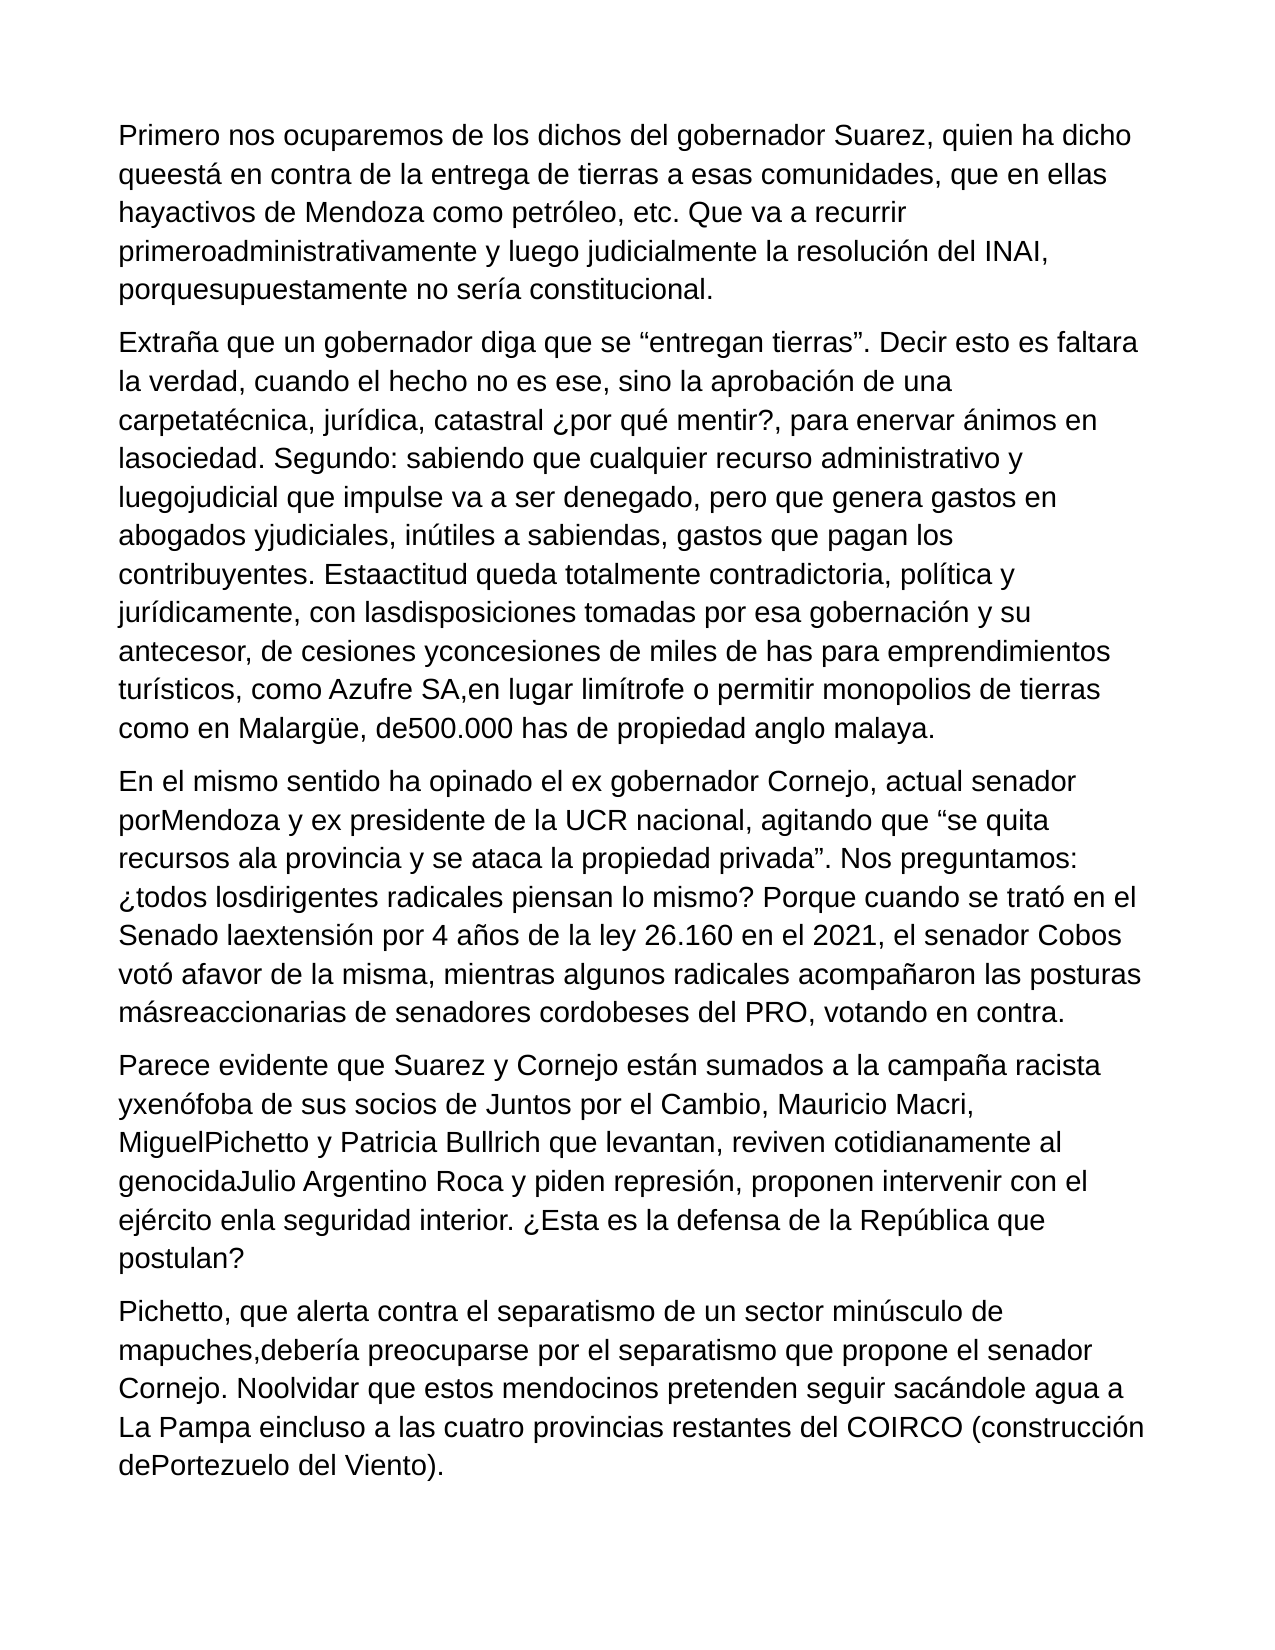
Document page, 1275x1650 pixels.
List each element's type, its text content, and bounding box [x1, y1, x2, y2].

text Pichetto, que alerta contra el separatismo de un sector minúsculo de mapuches,debería preocuparse por el separatismo que propone el senador Cornejo. Noolvidar que estos mendocinos pretenden seguir sacándole agua a La Pampa eincluso a las cuatro provincias restantes del COIRCO (construcción dePortezuelo del Viento). [118, 1294, 1157, 1482]
text Primero nos ocuparemos de los dichos del gobernador Suarez, quien ha dicho queestá en contra de la entrega de tierras a esas comunidades, que en ellas hayactivos de Mendoza como petróleo, etc. Que va a recurrir primeroadministrativamente y luego judicialmente la resolución del INAI, porquesupuestamente no sería constitucional. [118, 118, 1157, 306]
text Parece evidente que Suarez y Cornejo están sumados a la campaña racista yxenófoba de sus socios de Juntos por el Cambio, Mauricio Macri, MiguelPichetto y Patricia Bullrich que levantan, reviven cotidianamente al genocidaJulio Argentino Roca y piden represión, proponen intervenir con el ejército enla seguridad interior. ¿Esta es la defensa de la República que postulan? [118, 1048, 1157, 1274]
text En el mismo sentido ha opinado el ex gobernador Cornejo, actual senador porMendoza y ex presidente de la UCR nacional, agitando que “se quita recursos ala provincia y se ataca la propiedad privada”. Nos preguntamos: ¿todos losdirigentes radicales piensan lo mismo? Porque cuando se trató en el Senado laextensión por 4 años de la ley 26.160 en el 2021, el senador Cobos votó afavor de la misma, mientras algunos radicales acompañaron las posturas másreaccionarias de senadores cordobeses del PRO, votando en contra. [118, 764, 1157, 1029]
text Extraña que un gobernador diga que se “entregan tierras”. Decir esto es faltara la verdad, cuando el hecho no es ese, sino la aprobación de una carpetatécnica, jurídica, catastral ¿por qué mentir?, para enervar ánimos en lasociedad. Segundo: sabiendo que cualquier recurso administrativo y luegojudicial que impulse va a ser denegado, pero que genera gastos en abogados yjudiciales, inútiles a sabiendas, gastos que pagan los contribuyentes. Estaactitud queda totalmente contradictoria, política y jurídicamente, con lasdisposiciones tomadas por esa gobernación y su antecesor, de cesiones yconcesiones de miles de has para emprendimientos turísticos, como Azufre SA,en lugar limítrofe o permitir monopolios de tierras como en Malargüe, de500.000 has de propiedad anglo malaya. [118, 325, 1157, 744]
